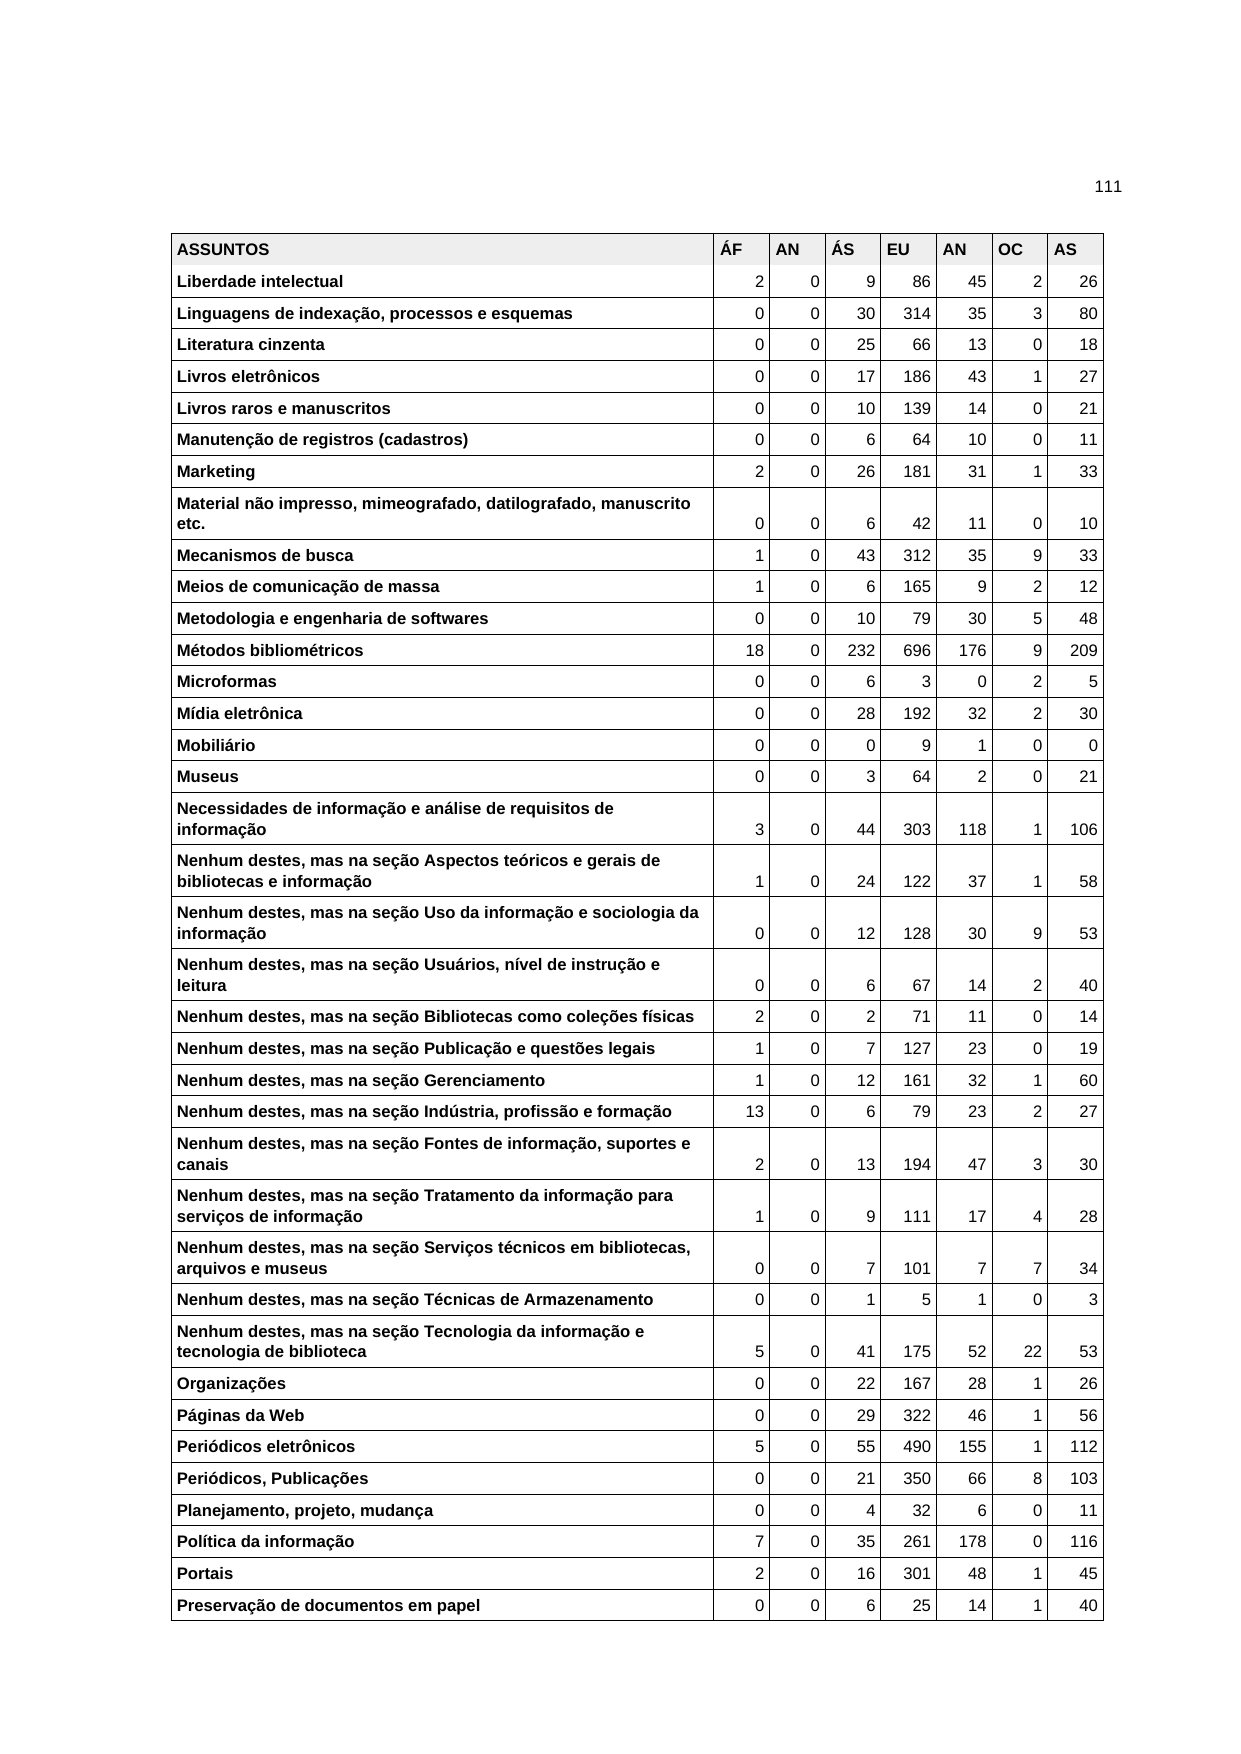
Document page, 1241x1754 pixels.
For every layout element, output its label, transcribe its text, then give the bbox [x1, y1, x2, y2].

table_cell 48 [1048, 603, 1103, 634]
table_cell Liberdade intelectual [172, 265, 713, 297]
table_cell 32 [937, 1065, 992, 1095]
table_cell 53 [1048, 897, 1103, 948]
table_header AN [937, 234, 992, 265]
table_cell 139 [881, 393, 936, 423]
table_cell 1 [993, 1590, 1047, 1620]
table_cell 2 [937, 761, 992, 792]
table_cell 11 [937, 1001, 992, 1032]
table_cell 12 [826, 897, 880, 948]
table_cell 0 [714, 1590, 769, 1620]
table_cell 1 [937, 730, 992, 760]
table_cell Nenhum destes, mas na seção Uso da informação e sociologia da informação [172, 897, 713, 948]
table_cell 0 [714, 730, 769, 760]
table_cell 0 [770, 1128, 825, 1179]
table_cell 6 [826, 1590, 880, 1620]
table_cell 175 [881, 1316, 936, 1367]
table_cell 0 [770, 793, 825, 844]
table_header ÁS [826, 234, 880, 265]
table_cell 14 [937, 393, 992, 423]
table_cell Livros eletrônicos [172, 361, 713, 392]
table_cell 46 [937, 1400, 992, 1430]
table_cell 0 [993, 424, 1047, 455]
table_cell 26 [1048, 265, 1103, 297]
table_cell 155 [937, 1431, 992, 1462]
table_cell 79 [881, 603, 936, 634]
table_cell 0 [770, 635, 825, 665]
table_cell 192 [881, 698, 936, 729]
table_cell 9 [826, 1180, 880, 1231]
table_cell 12 [1048, 571, 1103, 602]
table_cell 30 [1048, 1128, 1103, 1179]
table_cell 1 [826, 1284, 880, 1315]
table_cell 33 [1048, 456, 1103, 487]
table_cell 167 [881, 1368, 936, 1399]
table_cell 7 [826, 1232, 880, 1283]
table_cell 1 [993, 1368, 1047, 1399]
table_cell Nenhum destes, mas na seção Bibliotecas como coleções físicas [172, 1001, 713, 1032]
table_cell 0 [714, 761, 769, 792]
table_cell 0 [714, 1284, 769, 1315]
table_cell 116 [1048, 1526, 1103, 1557]
table_cell 30 [937, 897, 992, 948]
table_cell 0 [770, 1065, 825, 1095]
table_cell 9 [881, 730, 936, 760]
table_cell 9 [993, 635, 1047, 665]
table_cell 40 [1048, 1590, 1103, 1620]
table_cell 5 [1048, 666, 1103, 697]
table_cell 127 [881, 1033, 936, 1064]
table_cell 2 [826, 1001, 880, 1032]
table_cell Museus [172, 761, 713, 792]
table_cell Linguagens de indexação, processos e esquemas [172, 298, 713, 328]
table_cell 48 [937, 1558, 992, 1589]
table_cell 67 [881, 949, 936, 1000]
table_cell 66 [881, 329, 936, 360]
table_cell 0 [714, 1232, 769, 1283]
table_cell Livros raros e manuscritos [172, 393, 713, 423]
table_cell 30 [937, 603, 992, 634]
table_cell 3 [993, 298, 1047, 328]
table_cell 0 [993, 1033, 1047, 1064]
table_cell 2 [714, 1128, 769, 1179]
table_cell 10 [1048, 488, 1103, 539]
table_cell Nenhum destes, mas na seção Tratamento da informação para serviços de informação [172, 1180, 713, 1231]
table_cell Páginas da Web [172, 1400, 713, 1430]
table_cell 13 [714, 1096, 769, 1127]
table_cell 1 [993, 845, 1047, 896]
table_cell Periódicos, Publicações [172, 1463, 713, 1494]
table_cell 0 [714, 1400, 769, 1430]
table_cell 186 [881, 361, 936, 392]
table_cell 0 [770, 1558, 825, 1589]
table_cell 0 [770, 949, 825, 1000]
table_cell 194 [881, 1128, 936, 1179]
table_cell 18 [1048, 329, 1103, 360]
table_cell Planejamento, projeto, mudança [172, 1495, 713, 1525]
table_cell 0 [714, 698, 769, 729]
table_cell 2 [993, 949, 1047, 1000]
table_cell 37 [937, 845, 992, 896]
table_cell 0 [770, 1400, 825, 1430]
table_cell 1 [937, 1284, 992, 1315]
table_cell 35 [937, 298, 992, 328]
table_cell 9 [993, 897, 1047, 948]
table_cell 43 [937, 361, 992, 392]
table_cell Meios de comunicação de massa [172, 571, 713, 602]
table_cell 176 [937, 635, 992, 665]
table_cell 21 [1048, 761, 1103, 792]
table_cell 16 [826, 1558, 880, 1589]
table_cell 118 [937, 793, 992, 844]
table_cell 28 [1048, 1180, 1103, 1231]
table_cell 28 [826, 698, 880, 729]
table_cell 13 [826, 1128, 880, 1179]
table_cell 21 [826, 1463, 880, 1494]
table_cell 10 [826, 603, 880, 634]
table_cell 66 [937, 1463, 992, 1494]
table_cell 1 [993, 1558, 1047, 1589]
table_cell 35 [826, 1526, 880, 1557]
table_cell 0 [714, 666, 769, 697]
table_cell 32 [881, 1495, 936, 1525]
table_cell 6 [826, 1096, 880, 1127]
table_cell Mídia eletrônica [172, 698, 713, 729]
table_header EU [881, 234, 936, 265]
table_cell 0 [770, 1495, 825, 1525]
table_cell Literatura cinzenta [172, 329, 713, 360]
table_cell 2 [714, 456, 769, 487]
table_cell 112 [1048, 1431, 1103, 1462]
table_cell 0 [770, 603, 825, 634]
table_cell 14 [1048, 1001, 1103, 1032]
table_header ÁF [714, 234, 769, 265]
table_cell 9 [993, 540, 1047, 570]
table_cell 22 [993, 1316, 1047, 1367]
table_cell Manutenção de registros (cadastros) [172, 424, 713, 455]
table_cell 0 [993, 730, 1047, 760]
table_cell 0 [714, 1368, 769, 1399]
table_cell 2 [993, 666, 1047, 697]
table_cell 301 [881, 1558, 936, 1589]
table_cell 26 [1048, 1368, 1103, 1399]
table_cell 0 [770, 1368, 825, 1399]
table_cell 0 [993, 329, 1047, 360]
table_cell 17 [826, 361, 880, 392]
table_cell 4 [993, 1180, 1047, 1231]
table_cell 56 [1048, 1400, 1103, 1430]
table_cell 0 [1048, 730, 1103, 760]
table_cell 0 [770, 1284, 825, 1315]
table_cell Organizações [172, 1368, 713, 1399]
table_cell 23 [937, 1096, 992, 1127]
table_cell 0 [770, 845, 825, 896]
table_cell 0 [770, 424, 825, 455]
table_cell 0 [770, 1001, 825, 1032]
table_cell 0 [770, 1316, 825, 1367]
table_cell 0 [993, 761, 1047, 792]
table_cell 80 [1048, 298, 1103, 328]
table_cell 21 [1048, 393, 1103, 423]
table_cell 0 [714, 393, 769, 423]
table_cell 13 [937, 329, 992, 360]
table_cell 14 [937, 1590, 992, 1620]
table_cell 53 [1048, 1316, 1103, 1367]
table_cell 3 [826, 761, 880, 792]
table_cell 111 [881, 1180, 936, 1231]
table_cell 3 [1048, 1284, 1103, 1315]
table_cell 0 [770, 730, 825, 760]
table_cell 2 [714, 265, 769, 297]
table_cell 2 [714, 1558, 769, 1589]
table_cell 261 [881, 1526, 936, 1557]
table_cell 0 [770, 329, 825, 360]
table_cell 350 [881, 1463, 936, 1494]
table_cell 12 [826, 1065, 880, 1095]
table_cell 0 [826, 730, 880, 760]
table_cell 490 [881, 1431, 936, 1462]
table_cell 1 [714, 1065, 769, 1095]
table_cell 0 [770, 1232, 825, 1283]
table_cell 19 [1048, 1033, 1103, 1064]
table_cell Necessidades de informação e análise de requisitos de informação [172, 793, 713, 844]
table_cell Marketing [172, 456, 713, 487]
table_cell 17 [937, 1180, 992, 1231]
table_cell 0 [770, 761, 825, 792]
table_cell Nenhum destes, mas na seção Publicação e questões legais [172, 1033, 713, 1064]
table_cell 0 [770, 897, 825, 948]
table_cell 0 [993, 488, 1047, 539]
table_cell 696 [881, 635, 936, 665]
table_cell 6 [826, 571, 880, 602]
table_cell 30 [826, 298, 880, 328]
table_cell 0 [937, 666, 992, 697]
table_cell 5 [993, 603, 1047, 634]
table_cell Nenhum destes, mas na seção Tecnologia da informação e tecnologia de biblioteca [172, 1316, 713, 1367]
table_cell 5 [714, 1431, 769, 1462]
table_cell 0 [993, 1495, 1047, 1525]
table_cell 7 [714, 1526, 769, 1557]
table_cell 52 [937, 1316, 992, 1367]
table_cell 122 [881, 845, 936, 896]
table_cell Nenhum destes, mas na seção Serviços técnicos em bibliotecas, arquivos e museus [172, 1232, 713, 1283]
table_cell 5 [714, 1316, 769, 1367]
table_cell 9 [826, 265, 880, 297]
table_cell 1 [714, 1033, 769, 1064]
table_cell Metodologia e engenharia de softwares [172, 603, 713, 634]
table_cell 0 [714, 603, 769, 634]
table_cell 1 [993, 1065, 1047, 1095]
table_cell 0 [770, 1431, 825, 1462]
table_cell 178 [937, 1526, 992, 1557]
table_cell 0 [770, 488, 825, 539]
table_header OC [993, 234, 1047, 265]
table_cell 6 [826, 488, 880, 539]
table_cell 27 [1048, 1096, 1103, 1127]
table_cell 312 [881, 540, 936, 570]
table_cell 5 [881, 1284, 936, 1315]
table_cell 3 [881, 666, 936, 697]
table_cell 60 [1048, 1065, 1103, 1095]
table_cell 64 [881, 424, 936, 455]
table_cell 3 [993, 1128, 1047, 1179]
table_cell 32 [937, 698, 992, 729]
table_cell 0 [770, 571, 825, 602]
table_cell 24 [826, 845, 880, 896]
table_cell 11 [1048, 424, 1103, 455]
table_header AS [1048, 234, 1103, 265]
table_cell 1 [714, 571, 769, 602]
table_cell 25 [881, 1590, 936, 1620]
table_cell 86 [881, 265, 936, 297]
table_cell 0 [770, 698, 825, 729]
table_cell 101 [881, 1232, 936, 1283]
table_cell 22 [826, 1368, 880, 1399]
table_cell 40 [1048, 949, 1103, 1000]
table_cell Mobiliário [172, 730, 713, 760]
table_cell 0 [714, 329, 769, 360]
table_cell 41 [826, 1316, 880, 1367]
table_cell 103 [1048, 1463, 1103, 1494]
table_cell 0 [770, 666, 825, 697]
table_cell 9 [937, 571, 992, 602]
table_cell 35 [937, 540, 992, 570]
table_cell 45 [937, 265, 992, 297]
table_cell 10 [937, 424, 992, 455]
table_cell 0 [714, 1463, 769, 1494]
table_cell 0 [770, 1180, 825, 1231]
table_cell 209 [1048, 635, 1103, 665]
table_cell 2 [714, 1001, 769, 1032]
table_cell 45 [1048, 1558, 1103, 1589]
table_cell 23 [937, 1033, 992, 1064]
table_cell Material não impresso, mimeografado, datilografado, manuscrito etc. [172, 488, 713, 539]
table_cell 4 [826, 1495, 880, 1525]
table_cell 34 [1048, 1232, 1103, 1283]
table_cell 25 [826, 329, 880, 360]
table_cell 71 [881, 1001, 936, 1032]
table_cell 0 [770, 361, 825, 392]
table_cell 161 [881, 1065, 936, 1095]
table_cell 2 [993, 1096, 1047, 1127]
table_cell 8 [993, 1463, 1047, 1494]
table_cell 18 [714, 635, 769, 665]
table_cell Periódicos eletrônicos [172, 1431, 713, 1462]
table_cell 28 [937, 1368, 992, 1399]
table_cell 106 [1048, 793, 1103, 844]
table_cell 0 [993, 393, 1047, 423]
table_cell Nenhum destes, mas na seção Usuários, nível de instrução e leitura [172, 949, 713, 1000]
table_cell Métodos bibliométricos [172, 635, 713, 665]
table_cell 0 [770, 1096, 825, 1127]
table_cell 2 [993, 698, 1047, 729]
table_cell 43 [826, 540, 880, 570]
table_cell 6 [826, 424, 880, 455]
table_cell 0 [770, 456, 825, 487]
table_cell 0 [714, 897, 769, 948]
table_cell 6 [826, 949, 880, 1000]
table_cell 0 [714, 361, 769, 392]
table_cell 1 [993, 1400, 1047, 1430]
table_cell 64 [881, 761, 936, 792]
table_cell 11 [1048, 1495, 1103, 1525]
table_cell 1 [993, 793, 1047, 844]
table_cell 29 [826, 1400, 880, 1430]
table_cell 1 [714, 1180, 769, 1231]
table_cell 2 [993, 265, 1047, 297]
table_cell Política da informação [172, 1526, 713, 1557]
table_cell 44 [826, 793, 880, 844]
table_cell 232 [826, 635, 880, 665]
table_cell 322 [881, 1400, 936, 1430]
table_cell 1 [714, 540, 769, 570]
table_cell 181 [881, 456, 936, 487]
table_cell 7 [937, 1232, 992, 1283]
table_cell 42 [881, 488, 936, 539]
table_cell 33 [1048, 540, 1103, 570]
table_cell 0 [770, 1463, 825, 1494]
table_cell 0 [770, 1033, 825, 1064]
table_cell 1 [993, 361, 1047, 392]
table_cell 1 [993, 456, 1047, 487]
table_cell 30 [1048, 698, 1103, 729]
table_header ASSUNTOS [172, 234, 713, 265]
table_cell Mecanismos de busca [172, 540, 713, 570]
table_cell 58 [1048, 845, 1103, 896]
table_cell 1 [993, 1431, 1047, 1462]
table_cell 10 [826, 393, 880, 423]
table_cell 3 [714, 793, 769, 844]
table_cell 0 [770, 265, 825, 297]
table_cell 0 [770, 393, 825, 423]
table_cell 79 [881, 1096, 936, 1127]
table_cell 0 [714, 488, 769, 539]
table_cell Microformas [172, 666, 713, 697]
table_cell 0 [770, 1526, 825, 1557]
table_cell Preservação de documentos em papel [172, 1590, 713, 1620]
table_cell 0 [993, 1001, 1047, 1032]
table_cell 0 [714, 424, 769, 455]
table_cell Nenhum destes, mas na seção Gerenciamento [172, 1065, 713, 1095]
table_cell 11 [937, 488, 992, 539]
table_cell Nenhum destes, mas na seção Indústria, profissão e formação [172, 1096, 713, 1127]
table_cell 47 [937, 1128, 992, 1179]
table_cell 31 [937, 456, 992, 487]
table_cell 6 [937, 1495, 992, 1525]
table_cell 314 [881, 298, 936, 328]
table_cell 7 [993, 1232, 1047, 1283]
table_cell 165 [881, 571, 936, 602]
table_cell Nenhum destes, mas na seção Aspectos teóricos e gerais de bibliotecas e informação [172, 845, 713, 896]
table_cell Portais [172, 1558, 713, 1589]
table_cell 26 [826, 456, 880, 487]
table_cell 0 [770, 540, 825, 570]
table_cell 0 [993, 1284, 1047, 1315]
table_cell Nenhum destes, mas na seção Fontes de informação, suportes e canais [172, 1128, 713, 1179]
table_cell 0 [714, 949, 769, 1000]
table_cell 6 [826, 666, 880, 697]
table_cell 0 [993, 1526, 1047, 1557]
table_cell 14 [937, 949, 992, 1000]
table_cell 0 [770, 1590, 825, 1620]
table_cell 303 [881, 793, 936, 844]
table_cell 55 [826, 1431, 880, 1462]
table_cell 2 [993, 571, 1047, 602]
table_cell 1 [714, 845, 769, 896]
table_cell 0 [770, 298, 825, 328]
table_cell 7 [826, 1033, 880, 1064]
table_cell 0 [714, 298, 769, 328]
table_cell Nenhum destes, mas na seção Técnicas de Armazenamento [172, 1284, 713, 1315]
table_cell 0 [714, 1495, 769, 1525]
table_header AN [770, 234, 825, 265]
table_cell 128 [881, 897, 936, 948]
table_cell 27 [1048, 361, 1103, 392]
